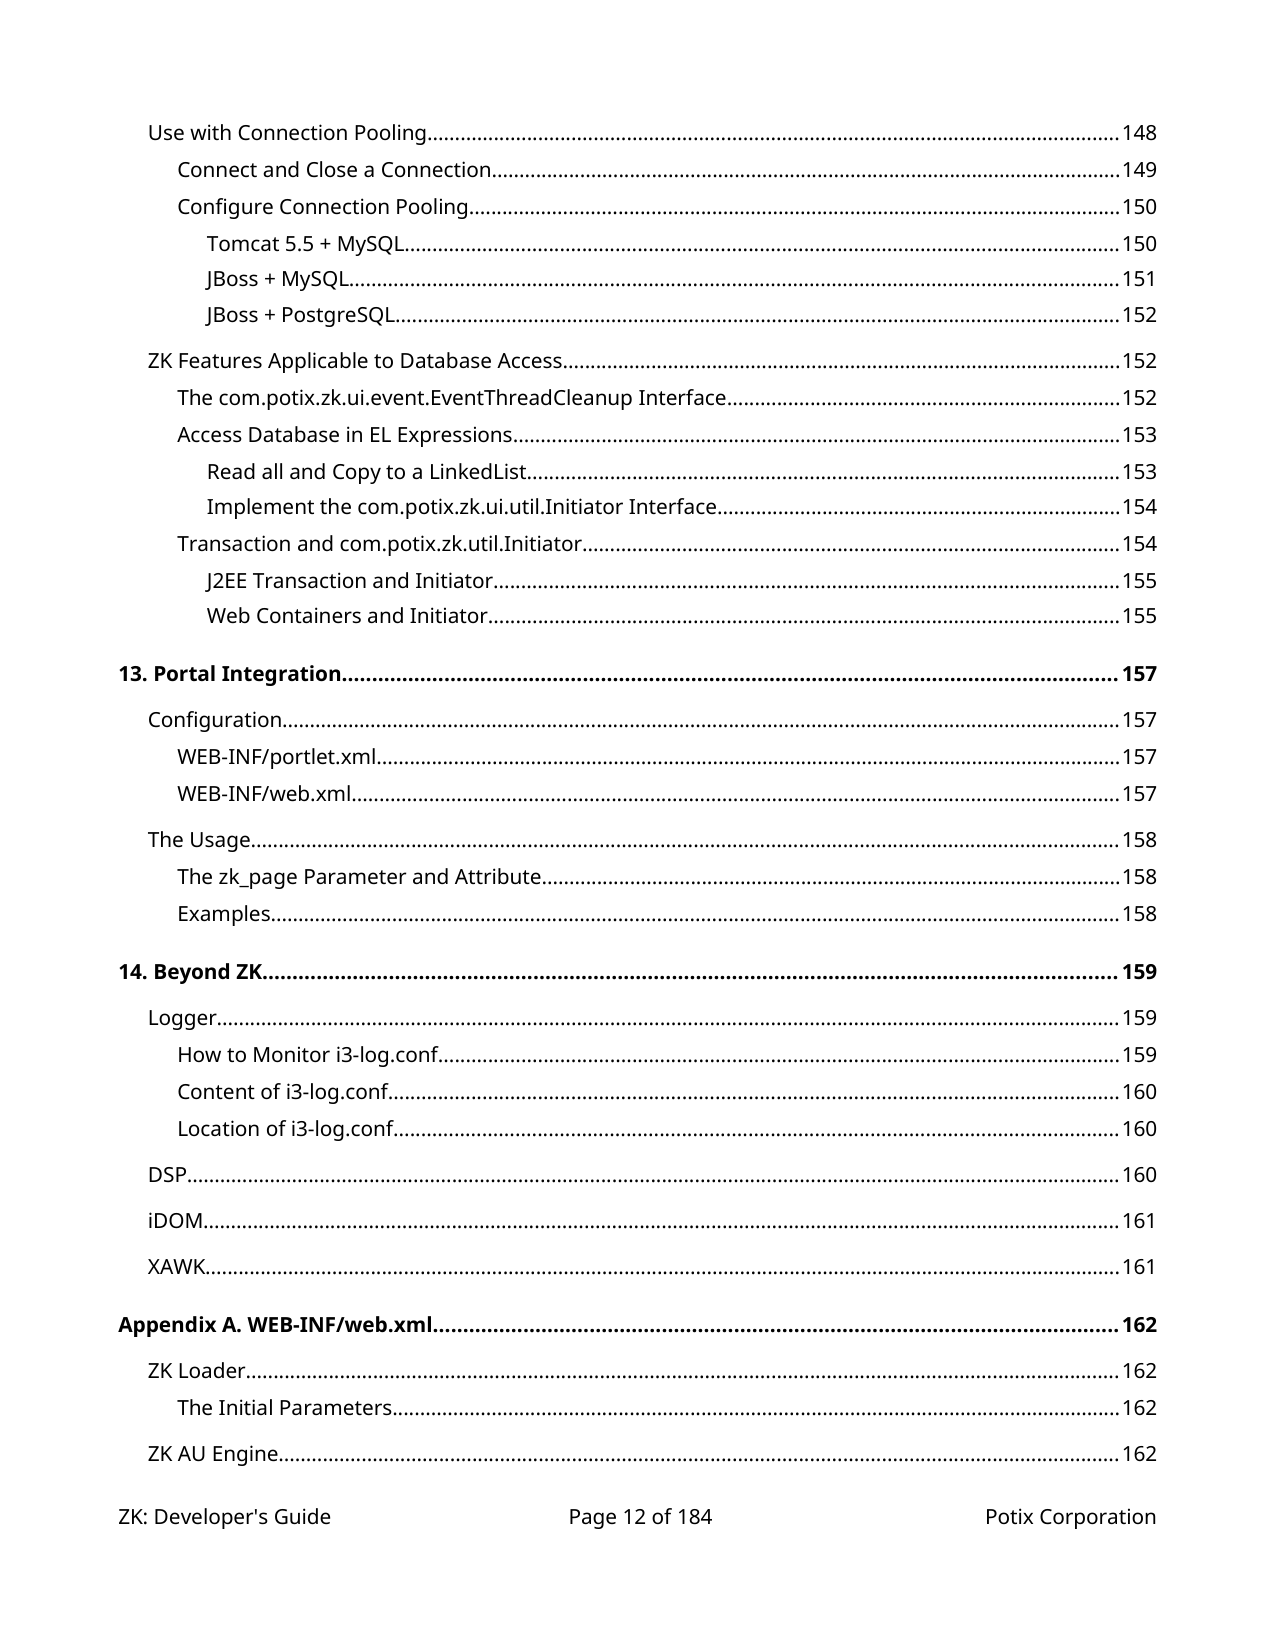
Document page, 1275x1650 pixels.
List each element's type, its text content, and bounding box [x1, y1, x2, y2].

text XAWK 161 [148, 1252, 1157, 1280]
text WEB-INF/web.xml 157 [177, 779, 1157, 808]
text Transaction and com.potix.zk.util.Initiator 154 [177, 529, 1157, 557]
text J2EE Transaction and Initiator 155 [207, 566, 1157, 594]
text How to Monitor i3-log.conf 159 [177, 1040, 1157, 1068]
text Appendix A. WEB-INF/web.xml 162 [118, 1310, 1157, 1338]
text The zk_page Parameter and Attribute 158 [177, 862, 1157, 891]
text Configuration 157 [148, 705, 1157, 733]
text DSP 160 [148, 1160, 1157, 1188]
text The Initial Parameters 162 [177, 1393, 1157, 1421]
text Use with Connection Pooling 148 [148, 118, 1157, 146]
text Content of i3-log.conf 160 [177, 1077, 1157, 1106]
text The Usage 158 [148, 825, 1157, 853]
text Implement the com.potix.zk.ui.util.Initiator Interface 154 [207, 492, 1157, 520]
text ZK Loader 162 [148, 1356, 1157, 1384]
text Location of i3-log.conf 160 [177, 1114, 1157, 1143]
text The com.potix.zk.ui.event.EventThreadCleanup Interface 152 [177, 383, 1157, 411]
text JBoss + MySQL 151 [207, 264, 1157, 293]
text Logger 159 [148, 1003, 1157, 1031]
text Connect and Close a Connection 149 [177, 155, 1157, 183]
text ZK Features Applicable to Database Access 152 [148, 346, 1157, 374]
text Web Containers and Initiator 155 [207, 602, 1157, 630]
text Access Database in EL Expressions 153 [177, 420, 1157, 448]
text Tomcat 5.5 + MySQL 150 [207, 229, 1157, 258]
text ZK AU Engine 162 [148, 1439, 1157, 1467]
text JBoss + PostgreSQL 152 [207, 300, 1157, 328]
text 13. Portal Integration 157 [118, 659, 1157, 687]
text Examples 158 [177, 899, 1157, 928]
text Configure Connection Pooling 150 [177, 192, 1157, 221]
text iDOM 161 [148, 1206, 1157, 1234]
text Read all and Copy to a LinkedList 153 [207, 457, 1157, 485]
text 14. Beyond ZK 159 [118, 957, 1157, 985]
text WEB-INF/portlet.xml 157 [177, 742, 1157, 771]
